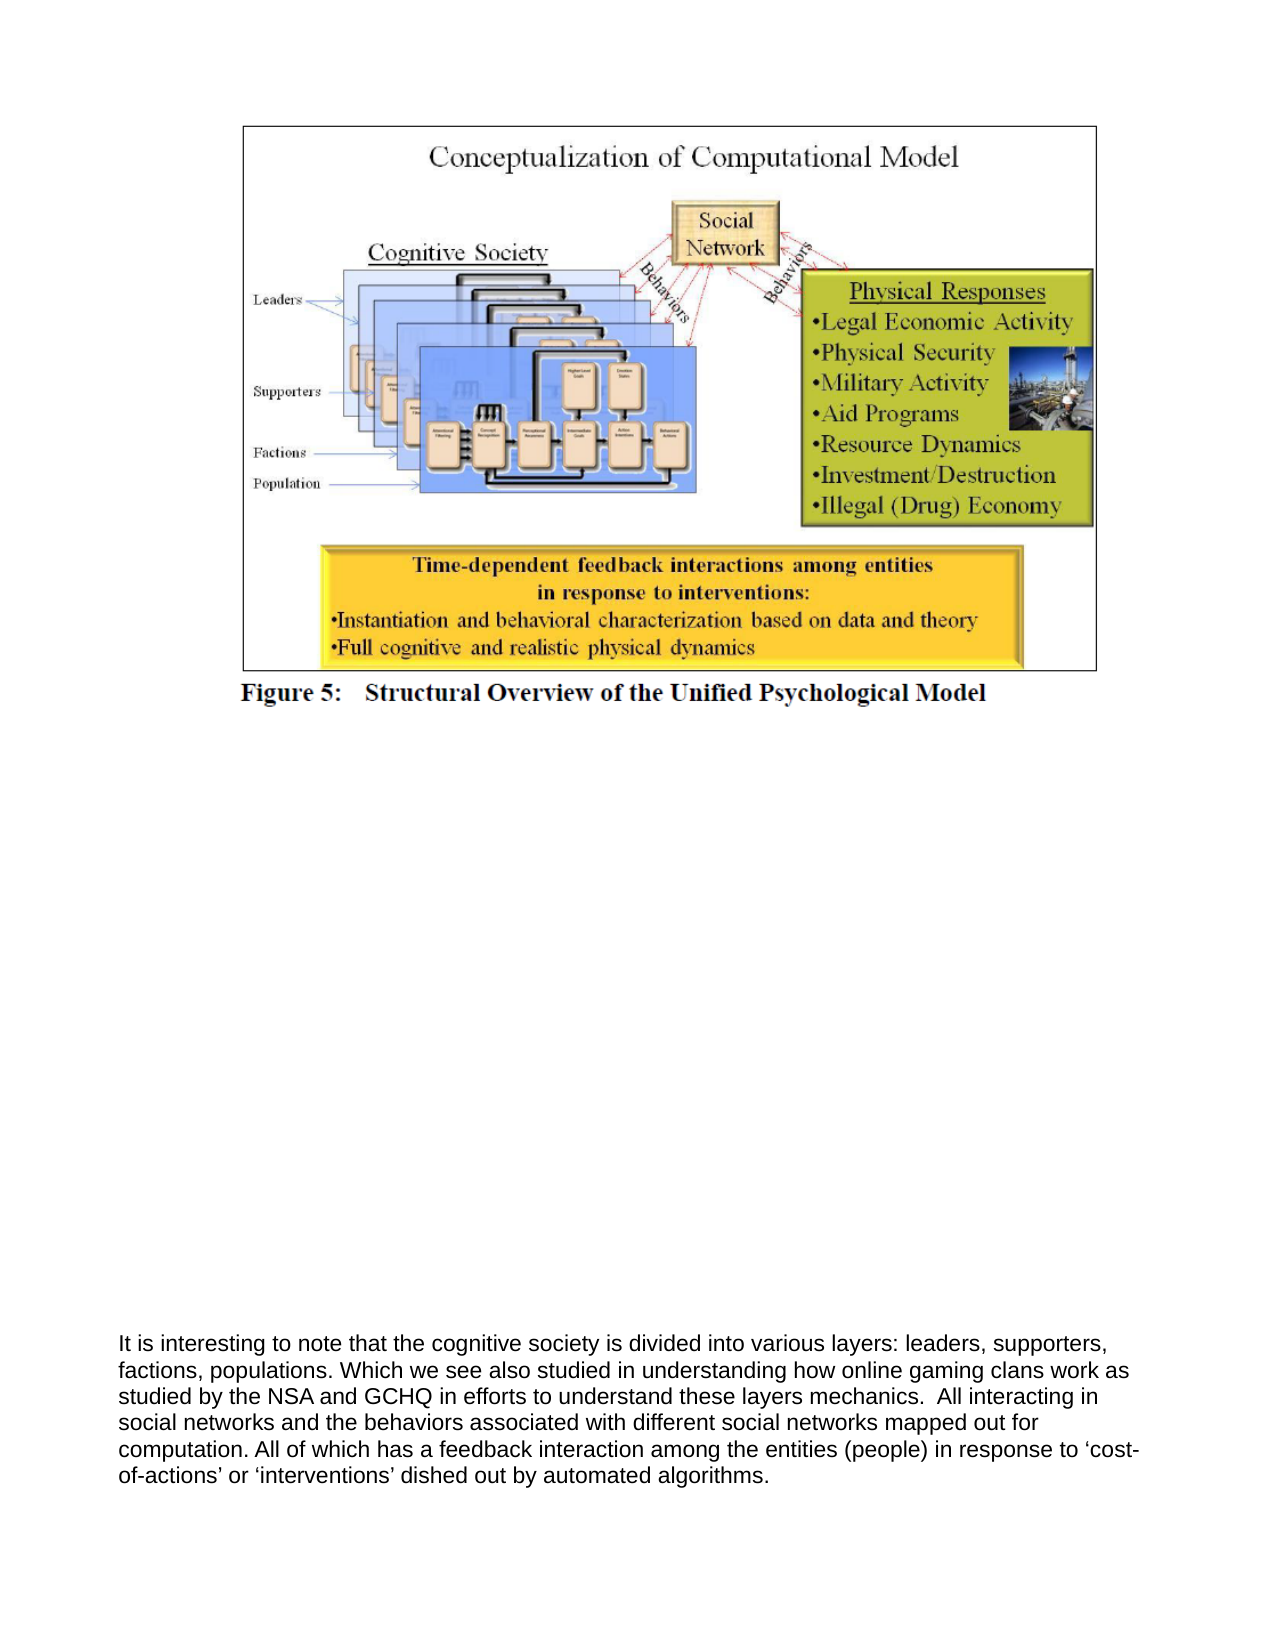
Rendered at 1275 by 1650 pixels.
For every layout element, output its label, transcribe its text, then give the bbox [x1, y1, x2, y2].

text It is interesting to note that the cognitive society is divided into various layers: leaders, supporters, factions, populations. Which we see also studied in understanding how online gaming clans work as studied by the NSA and GCHQ in efforts to understand these layers mechanics. All interacting in social networks and the behaviors associated with different social networks mapped out for computation. All of which has a feedback interaction among the entities (people) in response to ‘cost-of-actions’ or ‘interventions’ dished out by automated algorithms. [118, 1330, 1157, 1488]
picture [228, 111, 1113, 725]
